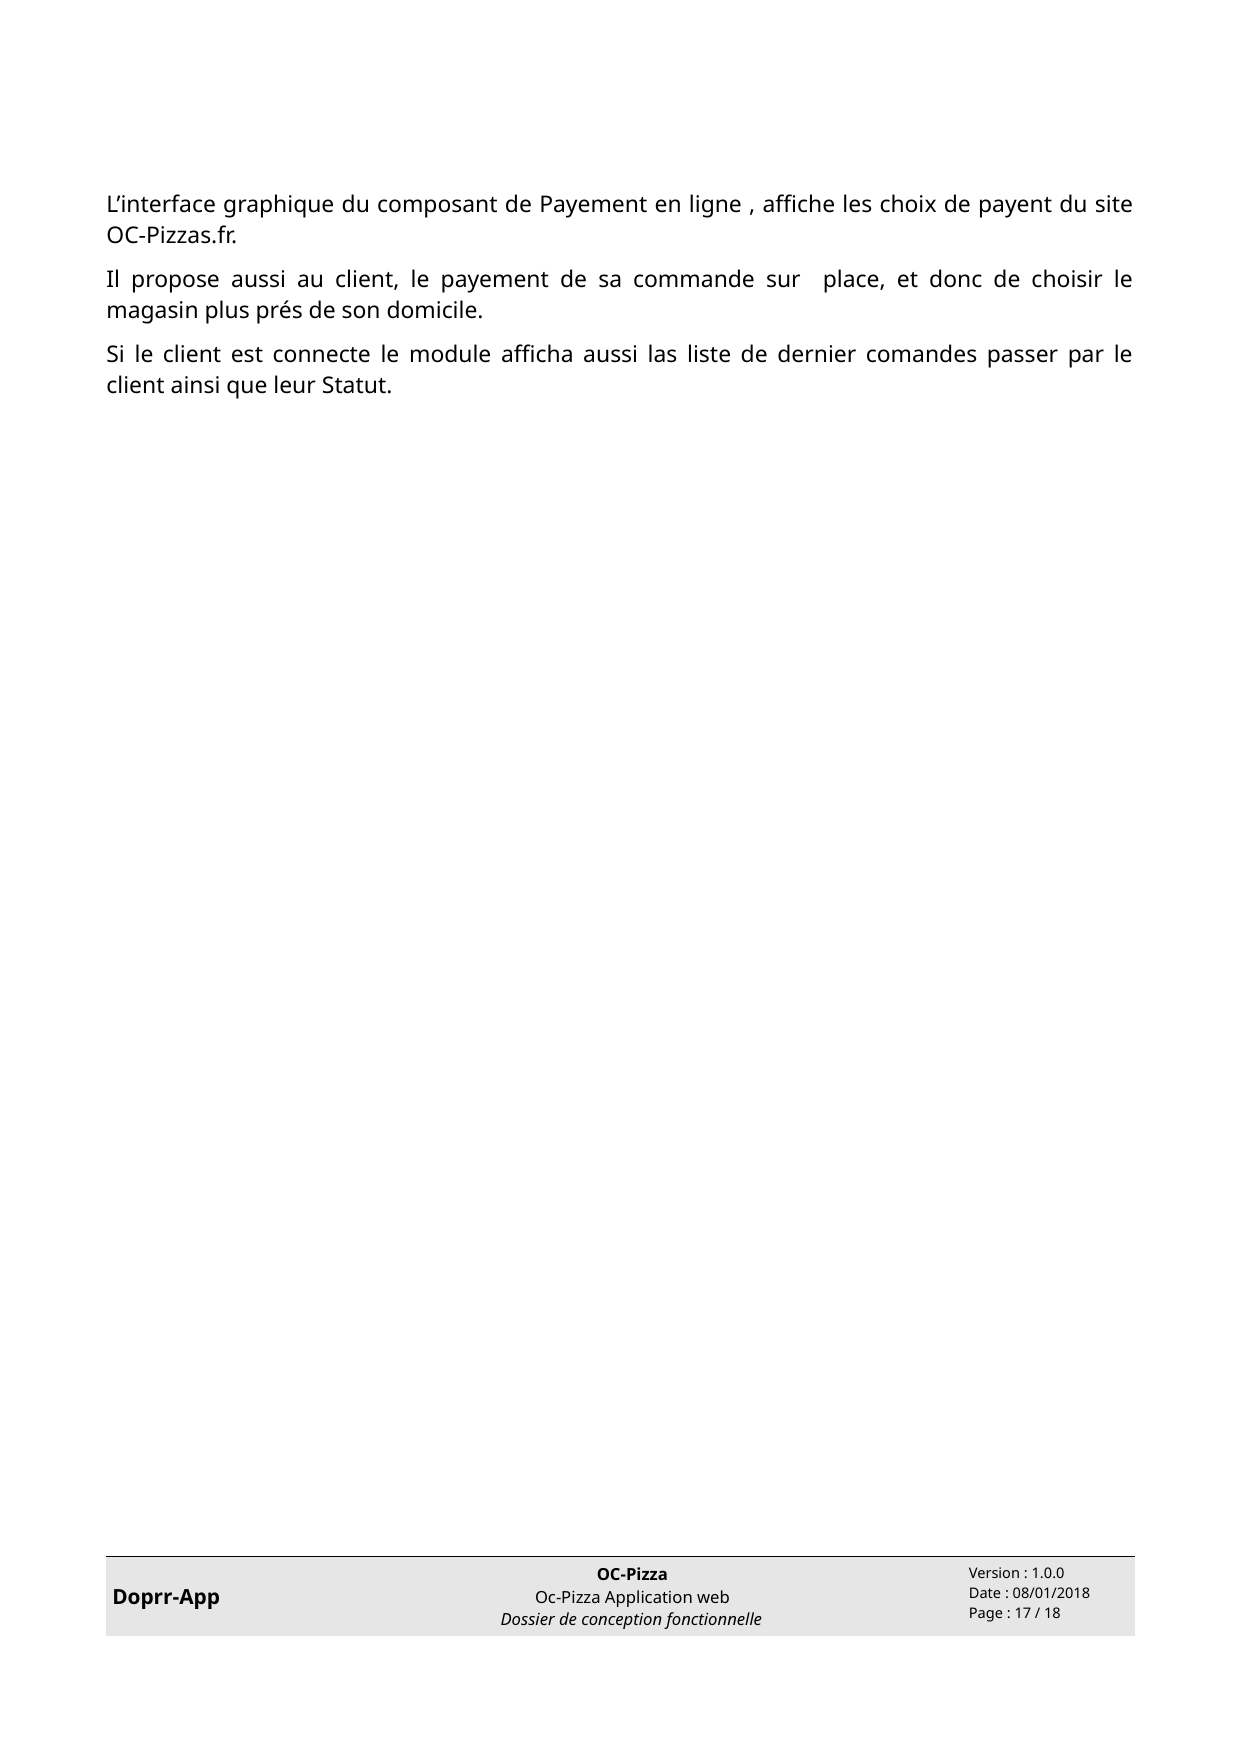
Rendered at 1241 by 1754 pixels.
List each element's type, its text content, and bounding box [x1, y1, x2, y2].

text Il propose aussi au client, le payement de sa commande sur place, et donc de choisir le magasin plus prés de son domicile. [106, 263, 1134, 325]
text Si le client est connecte le module afficha aussi las liste de dernier comandes passer par le client ainsi que leur Statut. [106, 338, 1134, 400]
text L’interface graphique du composant de Payement en ligne , affiche les choix de payent du site OC-Pizzas.fr. [106, 188, 1134, 250]
